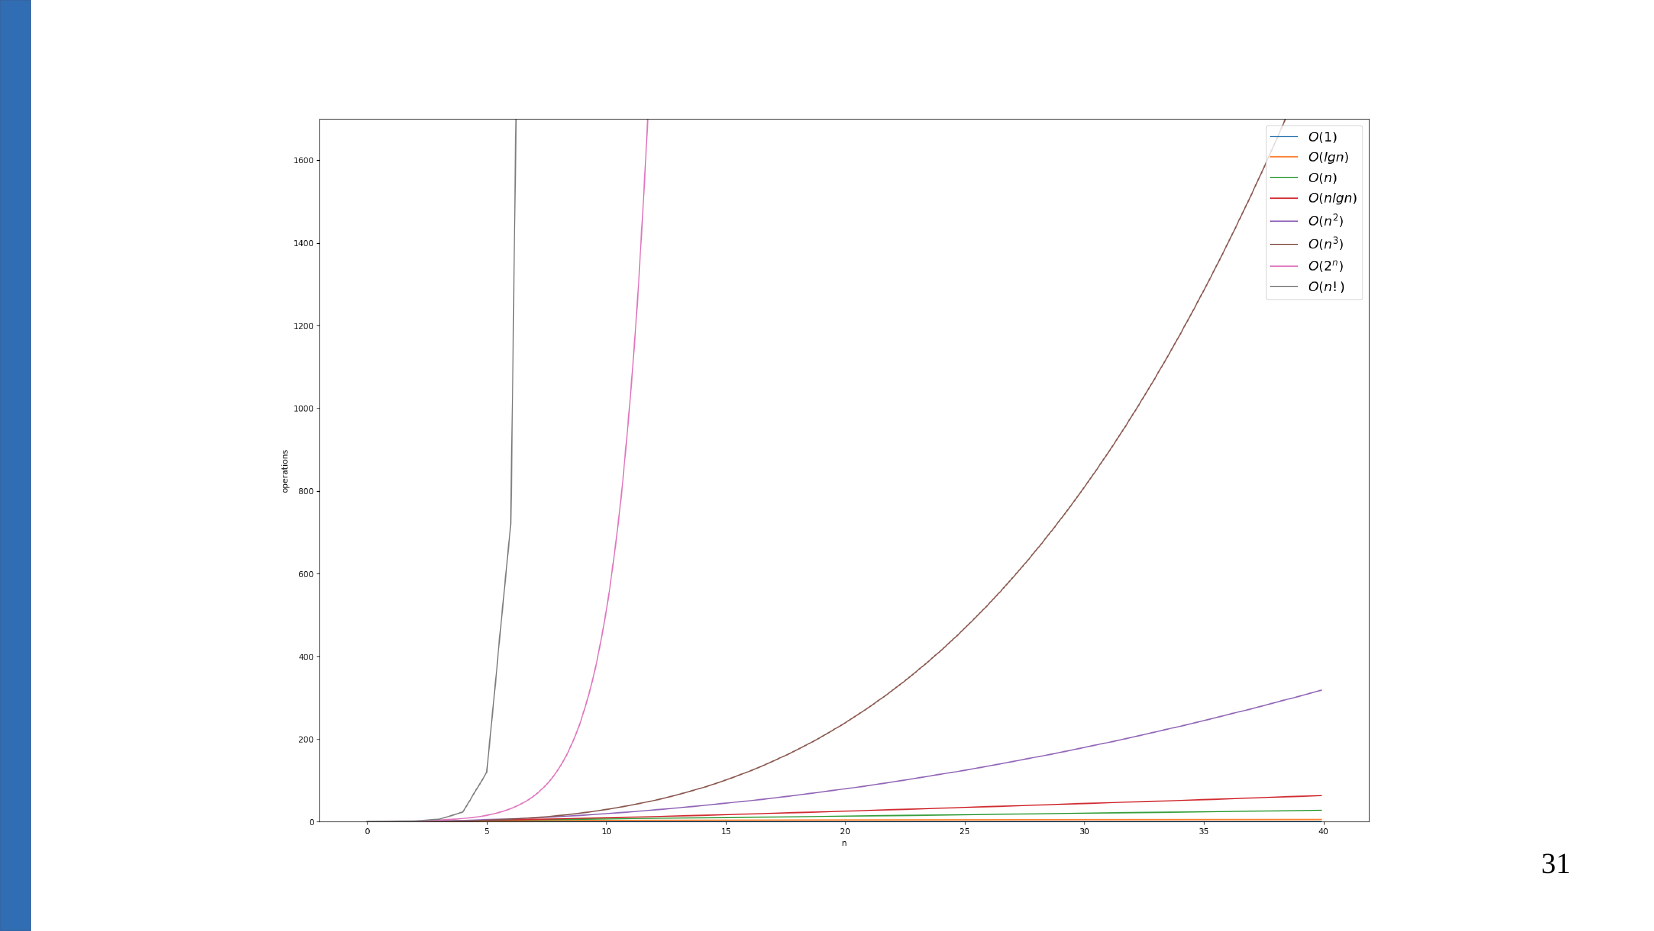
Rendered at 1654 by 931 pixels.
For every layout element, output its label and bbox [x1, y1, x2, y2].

text_box [0, 0, 31, 931]
picture [150, 9, 1504, 922]
